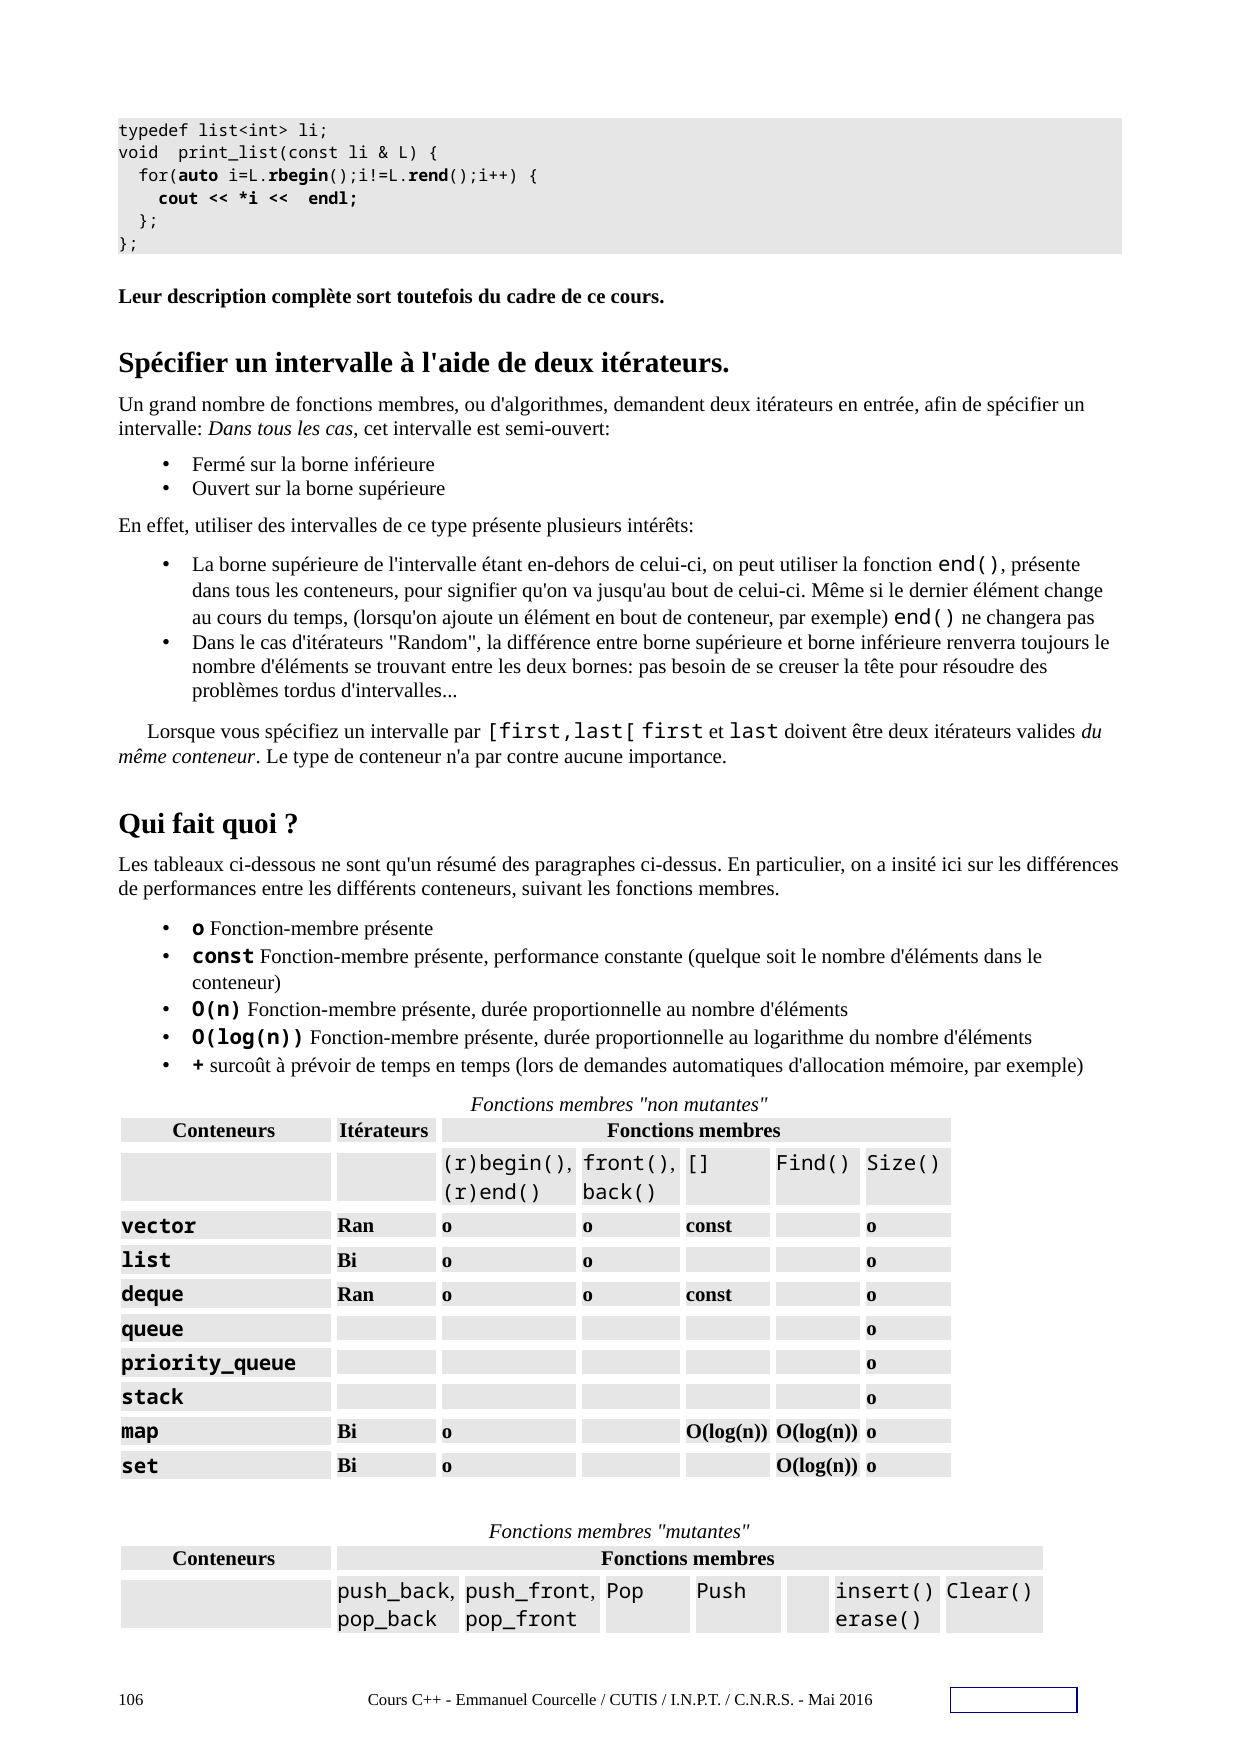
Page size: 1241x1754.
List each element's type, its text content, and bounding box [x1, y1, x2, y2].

table_header Itérateurs [334, 1116, 439, 1145]
text typedef list<int> li; [118, 118, 1122, 141]
list O(log(n)) Fonction-membre présente, durée proportionnelle au logarithme du nombre d'éléments [162, 1022, 1122, 1051]
list O(n) Fonction-membre présente, durée proportionnelle au nombre d'éléments [162, 994, 1122, 1022]
table_cell (r)begin(), (r)end() [439, 1145, 579, 1208]
table_cell [579, 1345, 683, 1379]
text Lorsque vous spécifiez un intervalle par [first,last[ first et last doivent être deux itérateurs valides du même conteneur. Le type de conteneur n'a par contre aucune importance. [118, 715, 1122, 768]
table_cell [773, 1380, 863, 1414]
list Dans le cas d'itérateurs "Random", la différence entre borne supérieure et borne inférieure renverra toujours le nombre d'éléments se trouvant entre les deux bornes: pas besoin de se creuser la tête pour résoudre des problèmes tordus d'intervalles... [162, 630, 1122, 702]
table_cell o [579, 1208, 683, 1242]
list Fermé sur la borne inférieure [162, 452, 1122, 476]
text Fonctions membres "non mutantes" [118, 1091, 1122, 1116]
table_cell map [118, 1414, 334, 1448]
table_cell [579, 1311, 683, 1345]
table_cell front(), back() [579, 1145, 683, 1208]
table_cell stack [118, 1380, 334, 1414]
table_cell [773, 1208, 863, 1242]
table_header Conteneurs [118, 1543, 334, 1573]
table_cell queue [118, 1311, 334, 1345]
text Un grand nombre de fonctions membres, ou d'algorithmes, demandent deux itérateurs en entrée, afin de spécifier un intervalle: Dans tous les cas, cet intervalle est semi-ouvert: [118, 391, 1122, 439]
table_cell push_front, pop_front [462, 1573, 603, 1636]
table_cell Clear() [943, 1573, 1046, 1636]
table_cell insert() erase() [832, 1573, 943, 1636]
table_cell deque [118, 1277, 334, 1311]
table_cell const [683, 1208, 773, 1242]
table_cell [773, 1311, 863, 1345]
table_cell [773, 1243, 863, 1277]
table_cell Bi [334, 1243, 439, 1277]
subtitle Spécifier un intervalle à l'aide de deux itérateurs. [118, 345, 1122, 379]
table_cell O(log(n)) [683, 1414, 773, 1448]
text Les tableaux ci-dessous ne sont qu'un résumé des paragraphes ci-dessus. En particulier, on a insité ici sur les différences de performances entre les différents conteneurs, suivant les fonctions membres. [118, 852, 1122, 900]
table_cell [] [683, 1145, 773, 1208]
table_cell [784, 1573, 832, 1636]
table_cell [683, 1311, 773, 1345]
text void print_list(const li & L) { [118, 141, 1122, 163]
table_cell o [863, 1345, 954, 1379]
table_cell [334, 1380, 439, 1414]
text }; [118, 232, 1122, 254]
table_header Conteneurs [118, 1116, 334, 1145]
table_cell priority_queue [118, 1345, 334, 1379]
table_cell Push [693, 1573, 784, 1636]
table_cell [334, 1311, 439, 1345]
table_header Fonctions membres [334, 1543, 1046, 1573]
table_cell [118, 1573, 334, 1636]
table_cell o [439, 1277, 579, 1311]
table_cell [439, 1345, 579, 1379]
table_cell [118, 1145, 334, 1208]
table_cell vector [118, 1208, 334, 1242]
table_cell [439, 1380, 579, 1414]
table_cell o [863, 1414, 954, 1448]
table_cell set [118, 1448, 334, 1482]
table_cell O(log(n)) [773, 1448, 863, 1482]
table_cell Ran [334, 1208, 439, 1242]
table_cell o [439, 1414, 579, 1448]
table_cell [579, 1414, 683, 1448]
table_cell o [439, 1243, 579, 1277]
table_cell [334, 1145, 439, 1208]
table_cell const [683, 1277, 773, 1311]
list o Fonction-membre présente [162, 913, 1122, 941]
table_cell [683, 1243, 773, 1277]
table_cell [579, 1448, 683, 1482]
text Leur description complète sort toutefois du cadre de ce cours. [118, 284, 1122, 308]
table_cell Bi [334, 1414, 439, 1448]
table_cell o [863, 1448, 954, 1482]
table_cell Bi [334, 1448, 439, 1482]
table_cell [683, 1380, 773, 1414]
table_cell Find() [773, 1145, 863, 1208]
text En effet, utiliser des intervalles de ce type présente plusieurs intérêts: [118, 513, 1122, 537]
table_cell o [863, 1243, 954, 1277]
list const Fonction-membre présente, performance constante (quelque soit le nombre d'éléments dans le conteneur) [162, 941, 1122, 994]
table_header Fonctions membres [439, 1116, 954, 1145]
table_cell o [863, 1208, 954, 1242]
text cout << *i << endl; [118, 186, 1122, 209]
table_cell o [863, 1277, 954, 1311]
list La borne supérieure de l'intervalle étant en-dehors de celui-ci, on peut utiliser la fonction end(), présente dans tous les conteneurs, pour signifier qu'on va jusqu'au bout de celui-ci. Même si le dernier élément change au cours du temps, (lorsqu'on ajoute un élément en bout de conteneur, par exemple) end() ne changera pas [162, 549, 1122, 630]
table_cell o [579, 1277, 683, 1311]
table_cell o [579, 1243, 683, 1277]
table_cell Ran [334, 1277, 439, 1311]
table_cell o [863, 1380, 954, 1414]
table_cell Size() [863, 1145, 954, 1208]
table_cell push_back, pop_back [334, 1573, 462, 1636]
table_cell [773, 1277, 863, 1311]
table_cell [683, 1345, 773, 1379]
table_cell o [863, 1311, 954, 1345]
text Fonctions membres "mutantes" [118, 1519, 1122, 1543]
list + surcoût à prévoir de temps en temps (lors de demandes automatiques d'allocation mémoire, par exemple) [162, 1051, 1122, 1079]
table_cell [579, 1380, 683, 1414]
text }; [118, 209, 1122, 232]
table_cell O(log(n)) [773, 1414, 863, 1448]
table_cell o [439, 1448, 579, 1482]
table_cell [773, 1345, 863, 1379]
text for(auto i=L.rbegin();i!=L.rend();i++) { [118, 163, 1122, 186]
table_cell Pop [603, 1573, 693, 1636]
table_cell list [118, 1243, 334, 1277]
table_cell o [439, 1208, 579, 1242]
subtitle Qui fait quoi ? [118, 806, 1122, 839]
table_cell [334, 1345, 439, 1379]
list Ouvert sur la borne supérieure [162, 476, 1122, 500]
table_cell [439, 1311, 579, 1345]
table_cell [683, 1448, 773, 1482]
